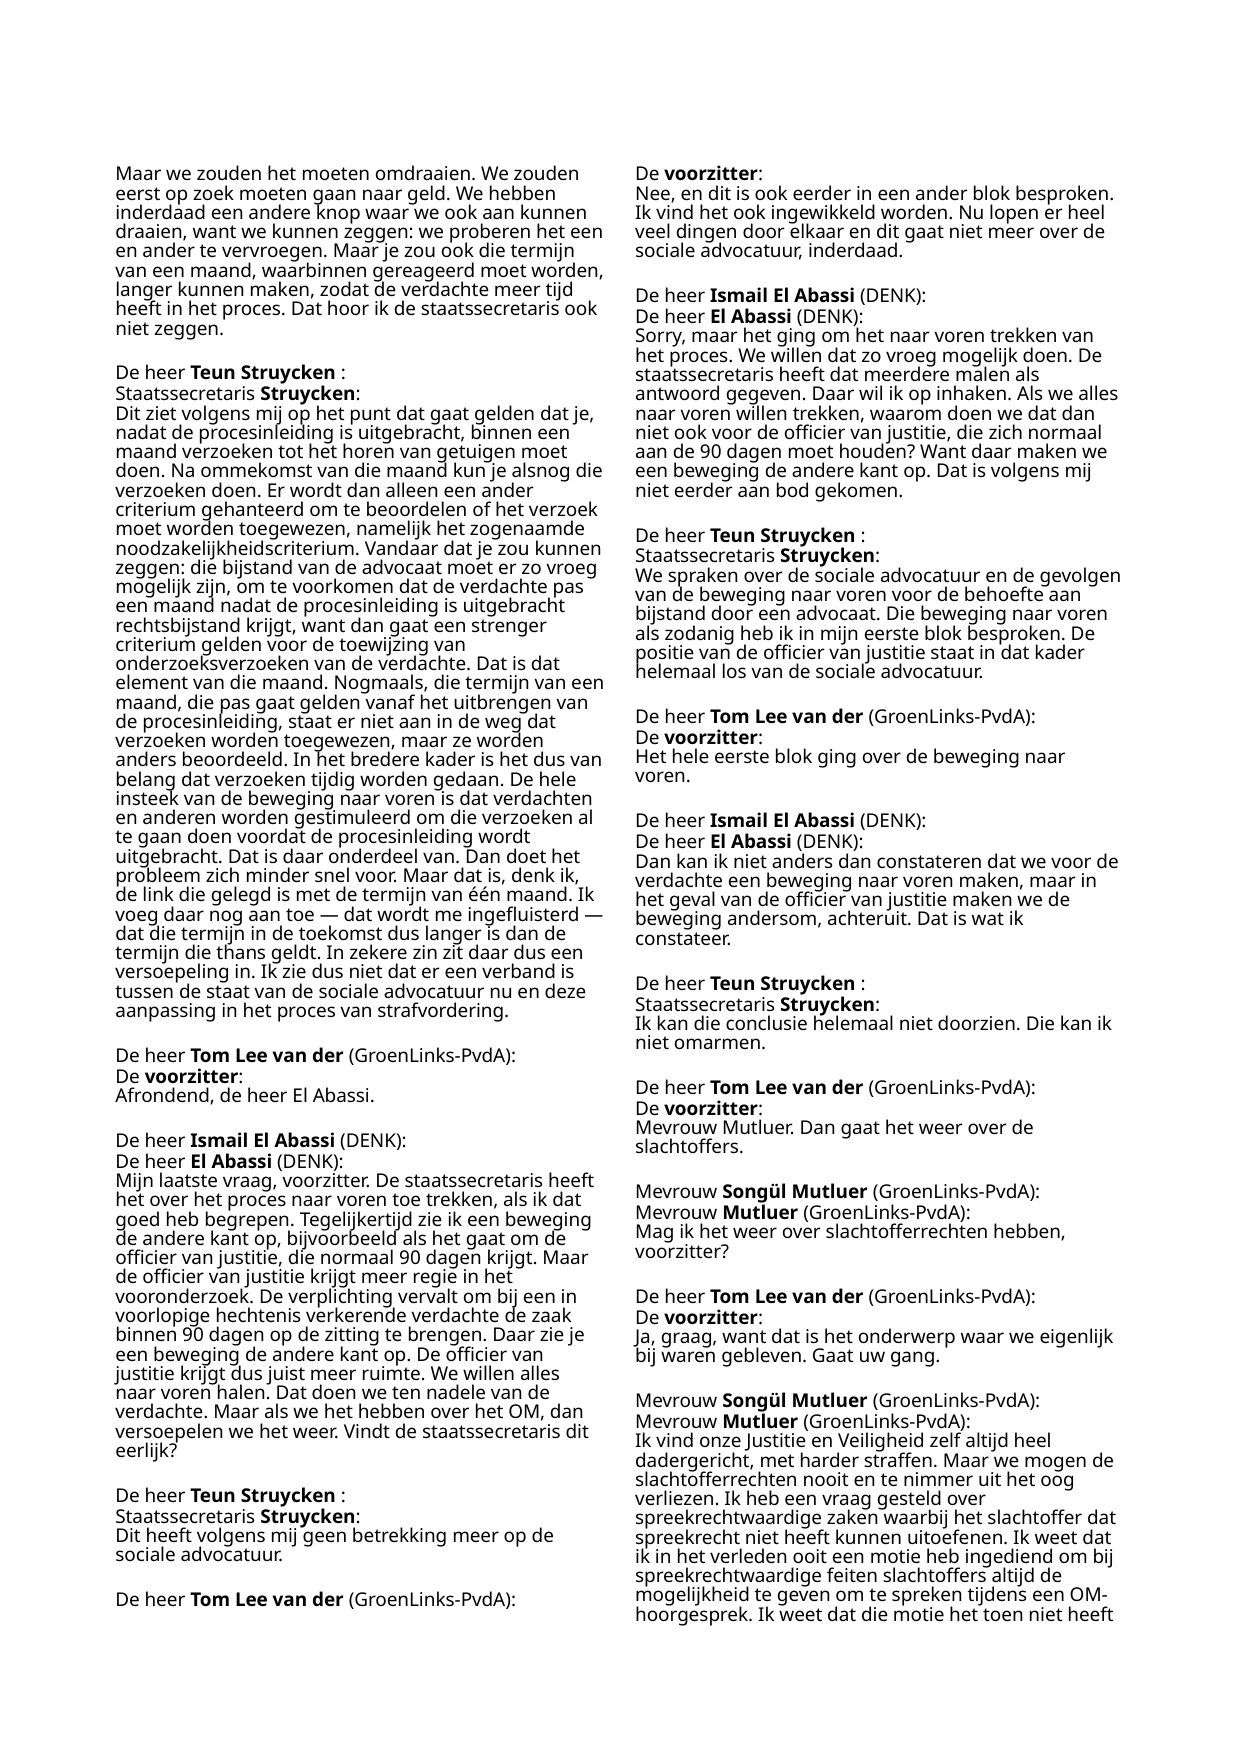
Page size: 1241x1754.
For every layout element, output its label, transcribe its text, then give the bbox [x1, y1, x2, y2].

text Mag ik het weer over slachtofferrechten hebben, voorzitter? [635, 1223, 1125, 1262]
text Staatssecretaris Struycken: [115, 385, 605, 404]
text Staatssecretaris Struycken: [115, 1508, 605, 1527]
text Sorry, maar het ging om het naar voren trekken van het proces. We willen dat zo vroeg mogelijk doen. De staatssecretaris heeft dat meerdere malen als antwoord gegeven. Daar wil ik op inhaken. Als we alles naar voren willen trekken, waarom doen we dat dan niet ook voor de officier van justitie, die zich normaal aan de 90 dagen moet houden? Want daar maken we een beweging de andere kant op. Dat is volgens mij niet eerder aan bod gekomen. [635, 327, 1125, 501]
text De heer Teun Struycken : [115, 1482, 605, 1508]
text Mevrouw Songül Mutluer (GroenLinks-PvdA): [635, 1387, 1125, 1413]
text De heer Tom Lee van der (GroenLinks-PvdA): [635, 703, 1125, 729]
text Staatssecretaris Struycken: [635, 547, 1125, 567]
text De heer Teun Struycken : [635, 522, 1125, 547]
text De voorzitter: [115, 1068, 605, 1087]
text De heer Tom Lee van der (GroenLinks-PvdA): [115, 1042, 605, 1068]
text De voorzitter: [635, 1100, 1125, 1119]
text Dit ziet volgens mij op het punt dat gaat gelden dat je, nadat de procesinleiding is uitgebracht, binnen een maand verzoeken tot het horen van getuigen moet doen. Na ommekomst van die maand kun je alsnog die verzoeken doen. Er wordt dan alleen een ander criterium gehanteerd om te beoordelen of het verzoek moet worden toegewezen, namelijk het zogenaamde noodzakelijkheidscriterium. Vandaar dat je zou kunnen zeggen: die bijstand van de advocaat moet er zo vroeg mogelijk zijn, om te voorkomen dat de verdachte pas een maand nadat de procesinleiding is uitgebracht rechtsbijstand krijgt, want dan gaat een strenger criterium gelden voor de toewijzing van onderzoeksverzoeken van de verdachte. Dat is dat element van die maand. Nogmaals, die termijn van een maand, die pas gaat gelden vanaf het uitbrengen van de procesinleiding, staat er niet aan in de weg dat verzoeken worden toegewezen, maar ze worden anders beoordeeld. In het bredere kader is het dus van belang dat verzoeken tijdig worden gedaan. De hele insteek van de beweging naar voren is dat verdachten en anderen worden gestimuleerd om die verzoeken al te gaan doen voordat de procesinleiding wordt uitgebracht. Dat is daar onderdeel van. Dan doet het probleem zich minder snel voor. Maar dat is, denk ik, de link die gelegd is met de termijn van één maand. Ik voeg daar nog aan toe — dat wordt me ingefluisterd — dat die termijn in de toekomst dus langer is dan de termijn die thans geldt. In zekere zin zit daar dus een versoepeling in. Ik zie dus niet dat er een verband is tussen de staat van de sociale advocatuur nu en deze aanpassing in het proces van strafvordering. [115, 404, 605, 1021]
text Maar we zouden het moeten omdraaien. We zouden eerst op zoek moeten gaan naar geld. We hebben inderdaad een andere knop waar we ook aan kunnen draaien, want we kunnen zeggen: we proberen het een en ander te vervroegen. Maar je zou ook die termijn van een maand, waarbinnen gereageerd moet worden, langer kunnen maken, zodat de verdachte meer tijd heeft in het proces. Dat hoor ik de staatssecretaris ook niet zeggen. [115, 165, 605, 339]
text Ik vind onze Justitie en Veiligheid zelf altijd heel dadergericht, met harder straffen. Maar we mogen de slachtofferrechten nooit en te nimmer uit het oog verliezen. Ik heb een vraag gesteld over spreekrechtwaardige zaken waarbij het slachtoffer dat spreekrecht niet heeft kunnen uitoefenen. Ik weet dat ik in het verleden ooit een motie heb ingediend om bij spreekrechtwaardige feiten slachtoffers altijd de mogelijkheid te geven om te spreken tijdens een OM-hoorgesprek. Ik weet dat die motie het toen niet heeft [635, 1432, 1125, 1625]
text De heer Tom Lee van der (GroenLinks-PvdA): [635, 1283, 1125, 1309]
text De heer Teun Struycken : [635, 970, 1125, 996]
text Ik kan die conclusie helemaal niet doorzien. Die kan ik niet omarmen. [635, 1015, 1125, 1053]
text Het hele eerste blok ging over de beweging naar voren. [635, 748, 1125, 787]
text De heer Tom Lee van der (GroenLinks-PvdA): [635, 1074, 1125, 1100]
text We spraken over de sociale advocatuur en de gevolgen van de beweging naar voren voor de behoefte aan bijstand door een advocaat. Die beweging naar voren als zodanig heb ik in mijn eerste blok besproken. De positie van de officier van justitie staat in dat kader helemaal los van de sociale advocatuur. [635, 567, 1125, 682]
text De heer Teun Struycken : [115, 359, 605, 385]
text Staatssecretaris Struycken: [635, 996, 1125, 1015]
text Mevrouw Songül Mutluer (GroenLinks-PvdA): [635, 1178, 1125, 1204]
text Nee, en dit is ook eerder in een ander blok besproken. Ik vind het ook ingewikkeld worden. Nu lopen er heel veel dingen door elkaar en dit gaat niet meer over de sociale advocatuur, inderdaad. [635, 184, 1125, 262]
text Mevrouw Mutluer. Dan gaat het weer over de slachtoffers. [635, 1119, 1125, 1158]
text De heer El Abassi (DENK): [635, 308, 1125, 327]
text De heer El Abassi (DENK): [635, 833, 1125, 853]
text Ja, graag, want dat is het onderwerp waar we eigenlijk bij waren gebleven. Gaat uw gang. [635, 1328, 1125, 1366]
text De voorzitter: [635, 1309, 1125, 1328]
text De heer El Abassi (DENK): [115, 1153, 605, 1172]
text De heer Ismail El Abassi (DENK): [635, 282, 1125, 308]
text De voorzitter: [635, 165, 1125, 184]
text Afrondend, de heer El Abassi. [115, 1087, 605, 1106]
text Mevrouw Mutluer (GroenLinks-PvdA): [635, 1413, 1125, 1432]
text De heer Tom Lee van der (GroenLinks-PvdA): [115, 1586, 605, 1612]
text Mevrouw Mutluer (GroenLinks-PvdA): [635, 1204, 1125, 1223]
text De heer Ismail El Abassi (DENK): [635, 808, 1125, 833]
text Dit heeft volgens mij geen betrekking meer op de sociale advocatuur. [115, 1527, 605, 1566]
text Dan kan ik niet anders dan constateren dat we voor de verdachte een beweging naar voren maken, maar in het geval van de officier van justitie maken we de beweging andersom, achteruit. Dat is wat ik constateer. [635, 853, 1125, 949]
text Mijn laatste vraag, voorzitter. De staatssecretaris heeft het over het proces naar voren toe trekken, als ik dat goed heb begrepen. Tegelijkertijd zie ik een beweging de andere kant op, bijvoorbeeld als het gaat om de officier van justitie, die normaal 90 dagen krijgt. Maar de officier van justitie krijgt meer regie in het vooronderzoek. De verplichting vervalt om bij een in voorlopige hechtenis verkerende verdachte de zaak binnen 90 dagen op de zitting te brengen. Daar zie je een beweging de andere kant op. De officier van justitie krijgt dus juist meer ruimte. We willen alles naar voren halen. Dat doen we ten nadele van de verdachte. Maar als we het hebben over het OM, dan versoepelen we het weer. Vindt de staatssecretaris dit eerlijk? [115, 1172, 605, 1461]
text De heer Ismail El Abassi (DENK): [115, 1127, 605, 1153]
text De voorzitter: [635, 729, 1125, 748]
